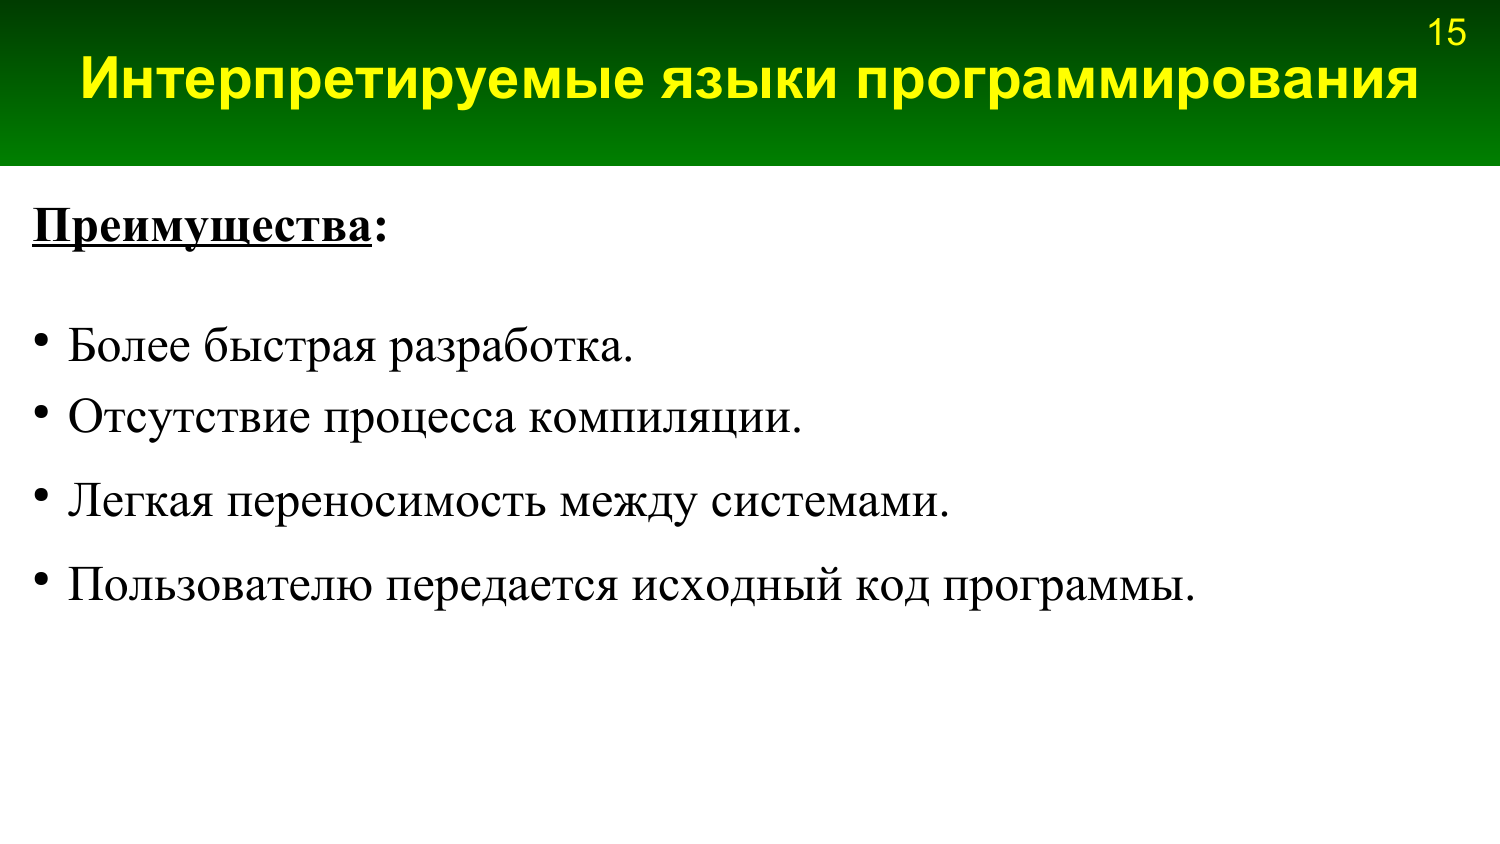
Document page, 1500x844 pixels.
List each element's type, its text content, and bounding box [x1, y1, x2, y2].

text_box Преимущества: Более быстрая разработка. Отсутствие процесса компиляции. Легкая переносимость между системами. Пользователю передается исходный код программы. [17, 183, 1479, 763]
title Интерпретируемые языки программирования [23, 19, 1477, 130]
